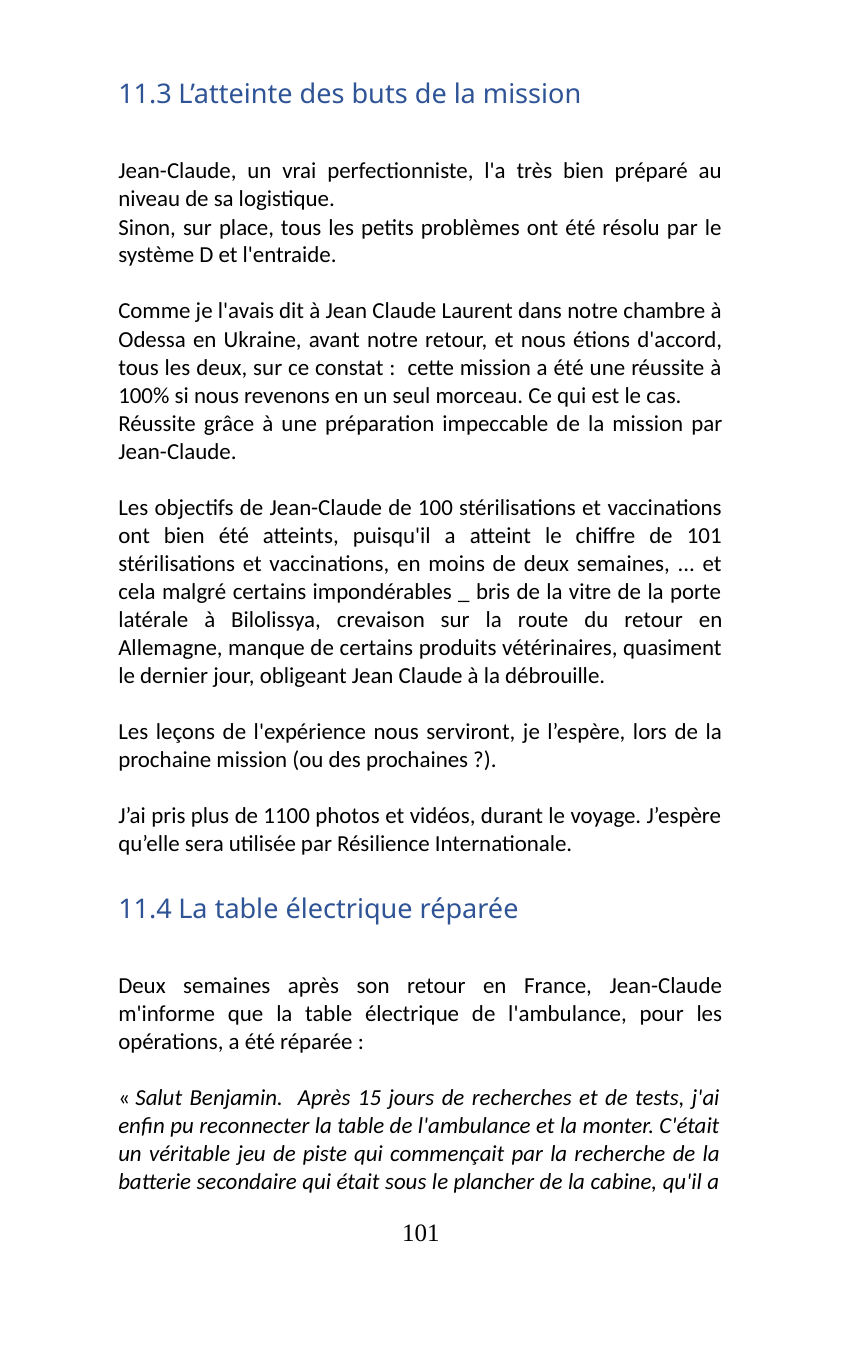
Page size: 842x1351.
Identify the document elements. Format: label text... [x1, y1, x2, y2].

subtitle La table électrique réparée [118, 889, 723, 926]
text Comme je l'avais dit à Jean Claude Laurent dans notre chambre à Odessa en Ukraine, avant notre retour, et nous étions d'accord, tous les deux, sur ce constat : cette mission a été une réussite à 100% si nous revenons en un seul morceau. Ce qui est le cas. [118, 297, 723, 409]
text J’ai pris plus de 1100 photos et vidéos, durant le voyage. J’espère qu’elle sera utilisée par Résilience Internationale. [118, 801, 723, 857]
text Les leçons de l'expérience nous serviront, je l’espère, lors de la prochaine mission (ou des prochaines ?). [118, 717, 723, 773]
text « Salut Benjamin. Après 15 jours de recherches et de tests, j'ai enfin pu reconnecter la table de l'ambulance et la monter. C'était un véritable jeu de piste qui commençait par la recherche de la batterie secondaire qui était sous le plancher de la cabine, qu'il a [118, 1083, 723, 1195]
text Les objectifs de Jean-Claude de 100 stérilisations et vaccinations ont bien été atteints, puisqu'il a atteint le chiffre de 101 stérilisations et vaccinations, en moins de deux semaines, ... et cela malgré certains impondérables _ bris de la vitre de la porte latérale à Bilolissya, crevaison sur la route du retour en Allemagne, manque de certains produits vétérinaires, quasiment le dernier jour, obligeant Jean Claude à la débrouille. [118, 493, 723, 689]
text Réussite grâce à une préparation impeccable de la mission par Jean-Claude. [118, 409, 723, 465]
text Jean-Claude, un vrai perfectionniste, l'a très bien préparé au niveau de sa logistique. [118, 157, 723, 213]
text Deux semaines après son retour en France, Jean-Claude m'informe que la table électrique de l'ambulance, pour les opérations, a été réparée : [118, 971, 723, 1055]
subtitle L’atteinte des buts de la mission [118, 75, 723, 112]
text Sinon, sur place, tous les petits problèmes ont été résolu par le système D et l'entraide. [118, 213, 723, 269]
